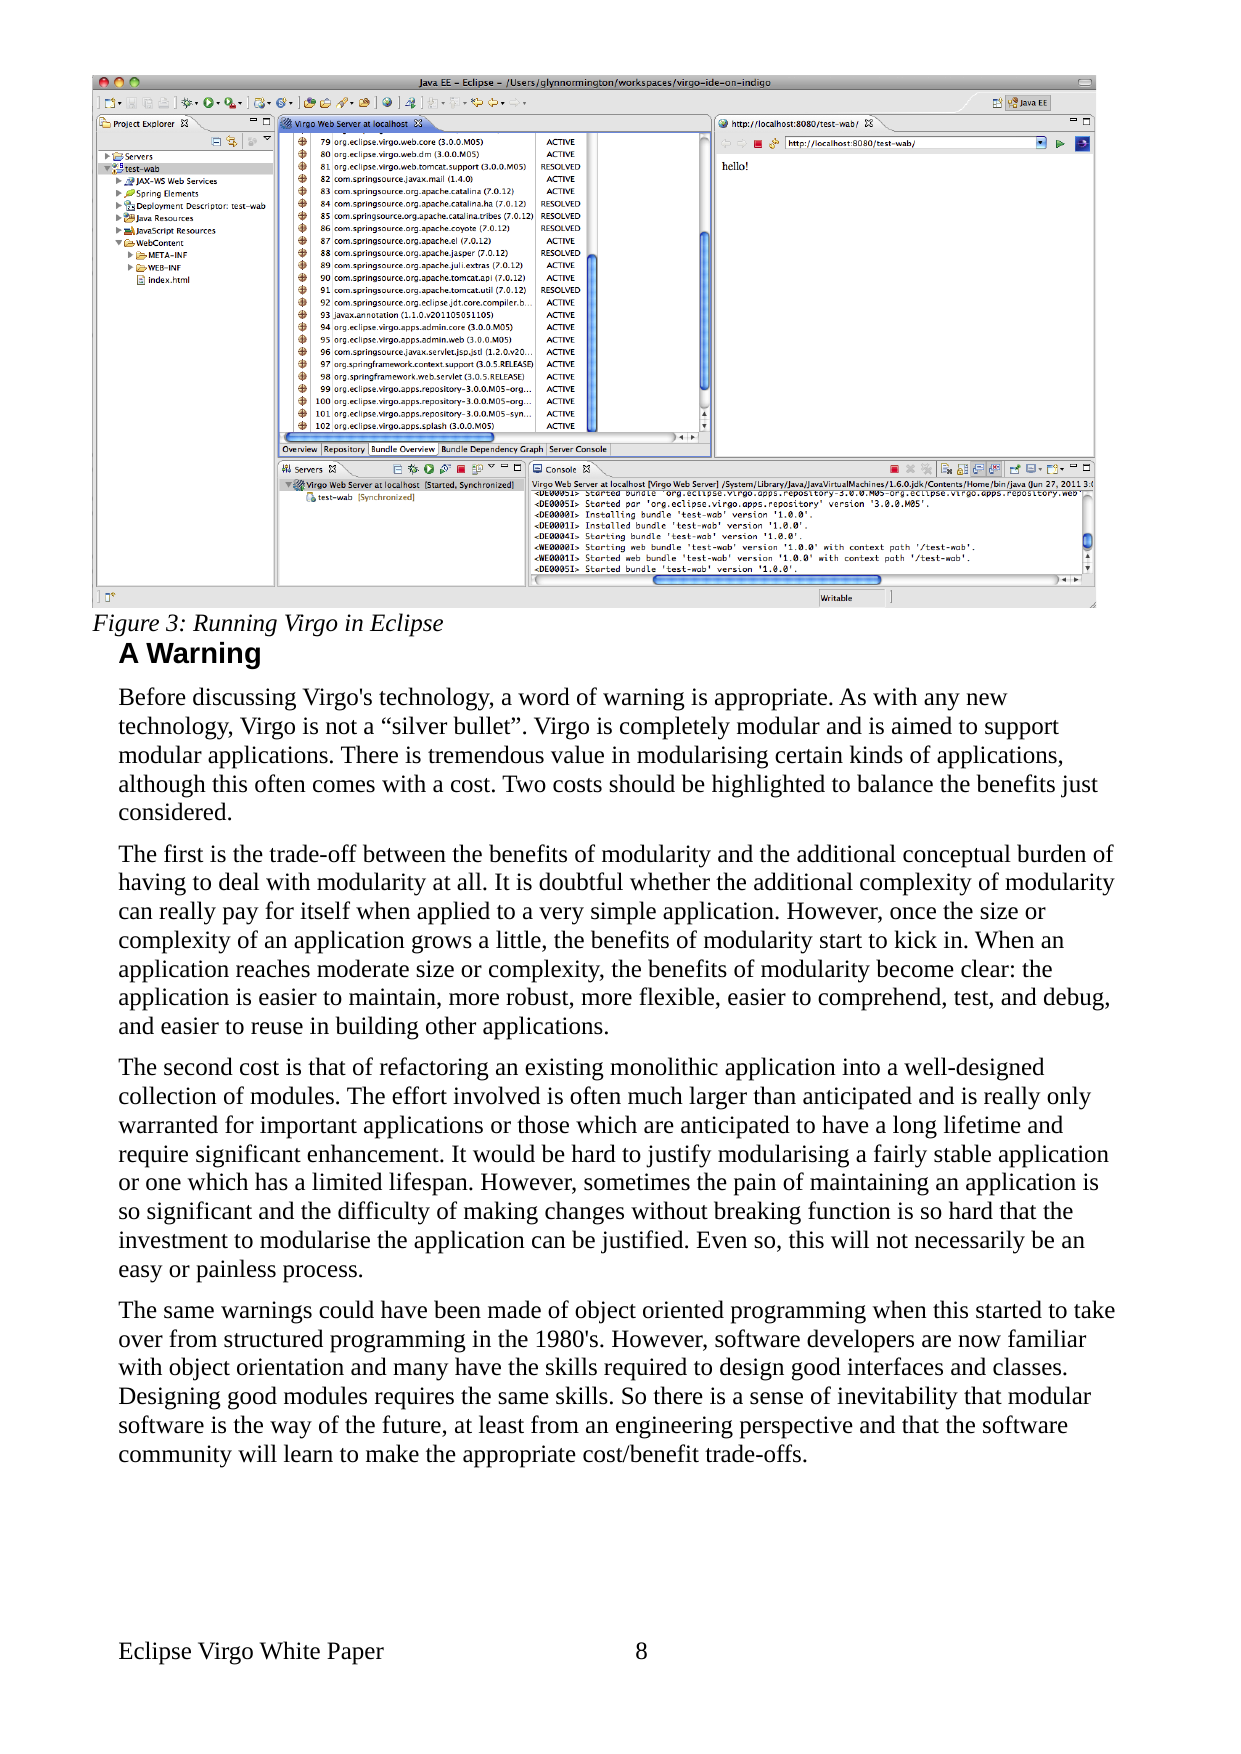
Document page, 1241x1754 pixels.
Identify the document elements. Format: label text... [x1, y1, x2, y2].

subtitle A Warning [118, 608, 1122, 670]
text The first is the trade-off between the benefits of modularity and the additional conceptual burden of having to deal with modularity at all. It is doubtful whether the additional complexity of modularity can really pay for itself when applied to a very simple application. However, once the size or complexity of an application grows a little, the benefits of modularity start to kick in. When an application reaches moderate size or complexity, the benefits of modularity become clear: the application is easier to maintain, more robust, more flexible, easier to comprehend, test, and debug, and easier to reuse in building other applications. [118, 839, 1122, 1040]
text Figure 3: Running Virgo in Eclipse [92, 608, 1096, 636]
text The second cost is that of refactoring an existing monolithic application into a well-designed collection of modules. The effort involved is often much larger than anticipated and is really only warranted for important applications or those which are anticipated to have a long lifetime and require significant enhancement. It would be hard to justify modularising a fairly stable application or one which has a limited lifespan. However, sometimes the pain of maintaining an application is so significant and the difficulty of making changes without breaking function is so hard that the investment to modularise the application can be justified. Even so, this will not necessarily be an easy or painless process. [118, 1052, 1122, 1282]
picture [92, 75, 1097, 608]
text Before discussing Virgo's technology, a word of warning is appropriate. As with any new technology, Virgo is not a “silver bullet”. Virgo is completely modular and is aimed to support modular applications. There is tremendous value in modularising certain kinds of applications, although this often comes with a cost. Two costs should be highlighted to balance the benefits just considered. [118, 682, 1122, 826]
text The same warnings could have been made of object oriented programming when this started to take over from structured programming in the 1980's. However, software developers are now familiar with object orientation and many have the skills required to design good interfaces and classes. Designing good modules requires the same skills. So there is a sense of inevitability that modular software is the way of the future, at least from an engineering perspective and that the software community will learn to make the appropriate cost/benefit trade-offs. [118, 1295, 1122, 1467]
